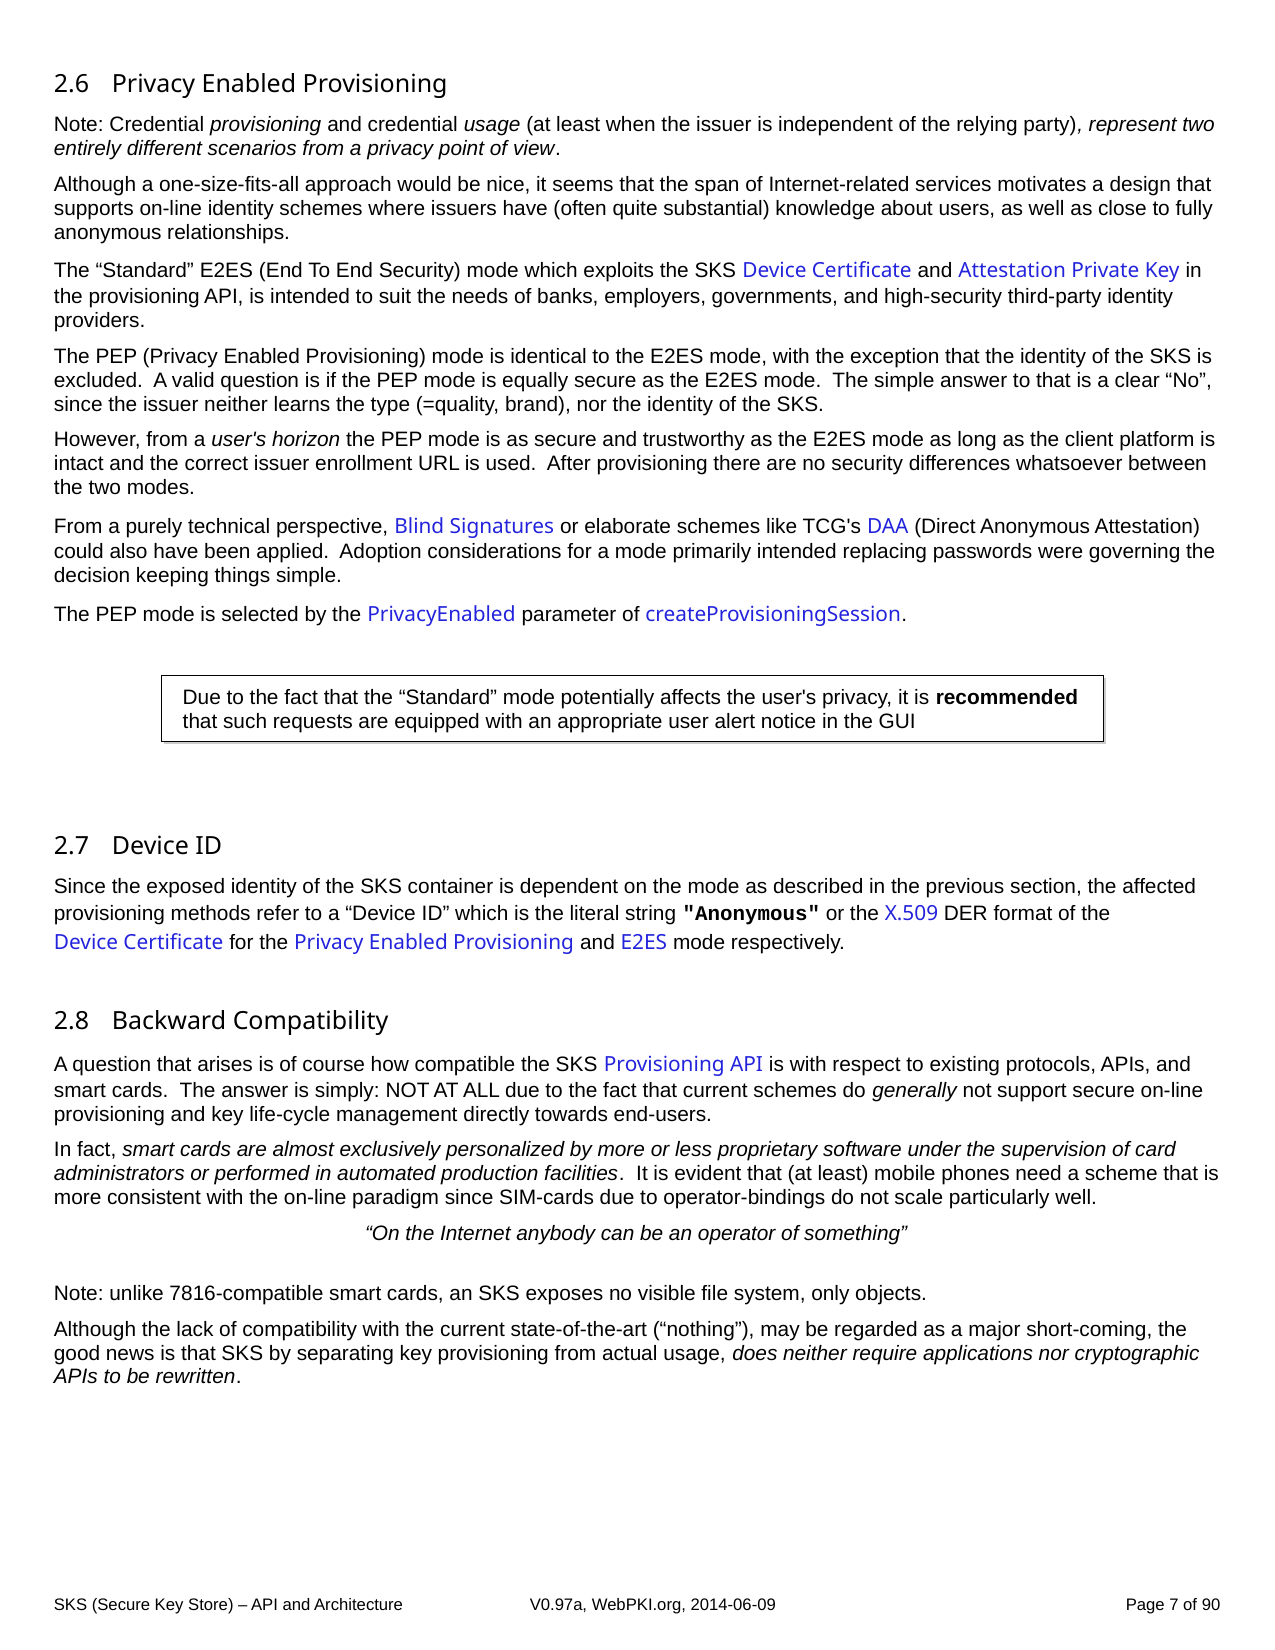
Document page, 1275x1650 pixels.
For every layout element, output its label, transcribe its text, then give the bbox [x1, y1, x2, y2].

subtitle Device ID [54, 828, 1221, 862]
text Since the exposed identity of the SKS container is dependent on the mode as described in the previous section, the affected provisioning methods refer to a “Device ID” which is the literal string "Anonymous" or the X.509 DER format of the Device Certificate for the Privacy Enabled Provisioning and E2ES mode respectively. [54, 874, 1221, 955]
text From a purely technical perspective, Blind Signatures or elaborate schemes like TCG's DAA (Direct Anonymous Attestation) could also have been applied. Adoption considerations for a mode primarily intended replacing passwords were governing the decision keeping things simple. [54, 511, 1221, 587]
table_header Due to the fact that the “Standard” mode potentially affects the user's privacy, it is recommended that such requests are equipped with an appropriate user alert notice in the GUI [162, 676, 1103, 741]
text The “Standard” E2ES (End To End Security) mode which exploits the SKS Device Certificate and Attestation Private Key in the provisioning API, is intended to suit the needs of banks, employers, governments, and high-security third-party identity providers. [54, 256, 1221, 332]
text “On the Internet anybody can be an operator of something” [54, 1221, 1221, 1269]
subtitle Privacy Enabled Provisioning [54, 66, 1221, 100]
subtitle Backward Compatibility [54, 1003, 1221, 1037]
text The PEP (Privacy Enabled Provisioning) mode is identical to the E2ES mode, with the exception that the identity of the SKS is excluded. A valid question is if the PEP mode is equally secure as the E2ES mode. The simple answer to that is a clear “No”, since the issuer neither learns the type (=quality, brand), nor the identity of the SKS. [54, 344, 1221, 416]
text However, from a user's horizon the PEP mode is as secure and trustworthy as the E2ES mode as long as the client platform is intact and the correct issuer enrollment URL is used. After provisioning there are no security differences whatsoever between the two modes. [54, 427, 1221, 499]
text Although the lack of compatibility with the current state-of-the-art (“nothing”), may be regarded as a major short-coming, the good news is that SKS by separating key provisioning from actual usage, does neither require applications nor cryptographic APIs to be rewritten. [54, 1316, 1221, 1388]
text A question that arises is of course how compatible the SKS Provisioning API is with respect to existing protocols, APIs, and smart cards. The answer is simply: NOT AT ALL due to the fact that current schemes do generally not support secure on-line provisioning and key life-cycle management directly towards end-users. [54, 1049, 1221, 1126]
text Although a one-size-fits-all approach would be nice, it seems that the span of Internet-related services motivates a design that supports on-line identity schemes where issuers have (often quite substantial) knowledge about users, as well as close to fully anonymous relationships. [54, 172, 1221, 244]
text Note: Credential provisioning and credential usage (at least when the issuer is independent of the relying party), represent two entirely different scenarios from a privacy point of view. [54, 112, 1221, 160]
text Note: unlike 7816-compatible smart cards, an SKS exposes no visible file system, only objects. [54, 1281, 1221, 1304]
text In fact, smart cards are almost exclusively personalized by more or less proprietary software under the supervision of card administrators or performed in automated production facilities. It is evident that (at least) mobile phones need a scheme that is more consistent with the on-line paradigm since SIM-cards due to operator-bindings do not scale particularly well. [54, 1137, 1221, 1209]
text The PEP mode is selected by the PrivacyEnabled parameter of createProvisioningSession. [54, 599, 1221, 627]
